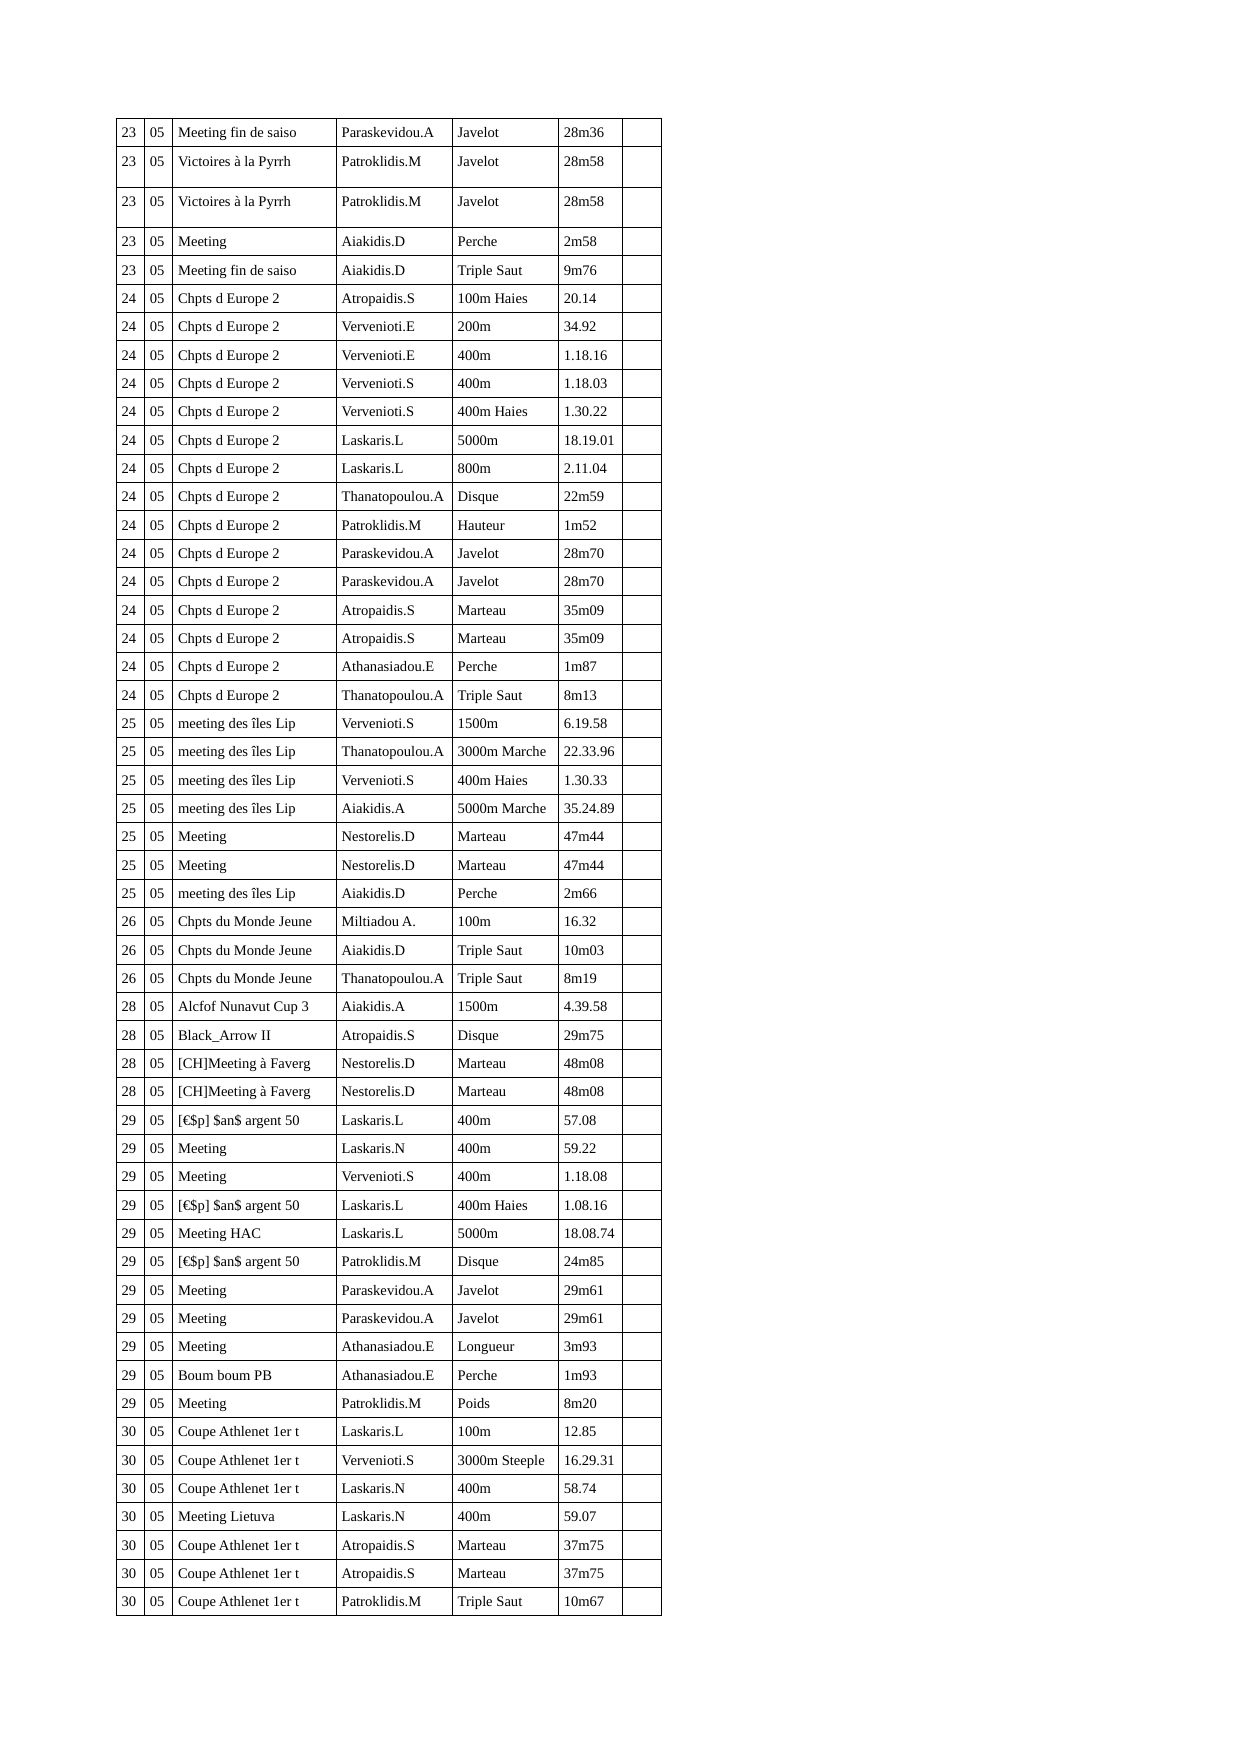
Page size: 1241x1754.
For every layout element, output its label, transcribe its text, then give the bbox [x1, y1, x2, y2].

table_cell Perche [453, 228, 558, 255]
table_cell [623, 511, 661, 539]
table_cell Meeting [173, 1163, 336, 1190]
table_cell 26 [117, 965, 144, 992]
table_cell 24 [117, 681, 144, 709]
table_cell 05 [145, 681, 172, 709]
table_cell 24 [117, 625, 144, 652]
table_cell 05 [145, 511, 172, 539]
table_cell Javelot [453, 1305, 558, 1332]
table_cell 24 [117, 285, 144, 312]
table_cell [623, 455, 661, 482]
table_cell 3000m Steeple [453, 1446, 558, 1474]
table_cell Chpts d Europe 2 [173, 540, 336, 567]
table_cell Vervenioti.E [337, 313, 452, 340]
table_cell 1500m [453, 993, 558, 1020]
table_cell 24m85 [559, 1248, 622, 1275]
table_cell 20.14 [559, 285, 622, 312]
table_cell 48m08 [559, 1078, 622, 1105]
table_cell 29 [117, 1276, 144, 1304]
table_cell [623, 1276, 661, 1304]
table_cell Perche [453, 653, 558, 680]
table_cell Athanasiadou.E [337, 653, 452, 680]
table_cell 16.32 [559, 908, 622, 935]
table_cell Nestorelis.D [337, 1050, 452, 1077]
table_cell Laskaris.N [337, 1135, 452, 1162]
table_cell [623, 1361, 661, 1389]
table_cell Meeting [173, 1390, 336, 1417]
table_cell 6.19.58 [559, 710, 622, 737]
table_cell [623, 285, 661, 312]
table_cell [623, 188, 661, 227]
table_cell Aiakidis.D [337, 880, 452, 907]
table_cell Marteau [453, 1078, 558, 1105]
table_cell Alcfof Nunavut Cup 3 [173, 993, 336, 1020]
table_cell 05 [145, 1390, 172, 1417]
table_cell 05 [145, 540, 172, 567]
table_cell 29 [117, 1191, 144, 1219]
table_cell [623, 738, 661, 765]
table_cell 05 [145, 1531, 172, 1559]
table_cell meeting des îles Lip [173, 766, 336, 794]
table_cell 05 [145, 766, 172, 794]
table_cell Laskaris.L [337, 1106, 452, 1134]
table_cell 2m58 [559, 228, 622, 255]
table_cell [623, 568, 661, 595]
table_cell 05 [145, 625, 172, 652]
table_cell Nestorelis.D [337, 851, 452, 879]
table_cell 05 [145, 1021, 172, 1049]
table_cell Meeting [173, 1305, 336, 1332]
table_cell 18.08.74 [559, 1220, 622, 1247]
table_cell 24 [117, 483, 144, 510]
table_cell Paraskevidou.A [337, 540, 452, 567]
table_cell 100m [453, 1418, 558, 1445]
table_cell Coupe Athlenet 1er t [173, 1560, 336, 1587]
table_cell Triple Saut [453, 681, 558, 709]
table_cell Chpts d Europe 2 [173, 285, 336, 312]
table_cell [623, 1446, 661, 1474]
table_cell 05 [145, 993, 172, 1020]
table_cell 05 [145, 965, 172, 992]
table_cell 24 [117, 511, 144, 539]
table_cell Disque [453, 1021, 558, 1049]
table_cell 1m93 [559, 1361, 622, 1389]
table_cell Marteau [453, 1531, 558, 1559]
table_cell 29 [117, 1163, 144, 1190]
table_cell meeting des îles Lip [173, 880, 336, 907]
table_cell [623, 228, 661, 255]
table_cell 28m58 [559, 188, 622, 227]
table_cell Victoires à la Pyrrh [173, 147, 336, 187]
table_cell 25 [117, 710, 144, 737]
table_cell 400m [453, 1135, 558, 1162]
table_cell 3000m Marche [453, 738, 558, 765]
table_cell 28 [117, 993, 144, 1020]
table_cell 05 [145, 398, 172, 425]
table_cell Atropaidis.S [337, 625, 452, 652]
table_cell Chpts d Europe 2 [173, 455, 336, 482]
table_cell Coupe Athlenet 1er t [173, 1475, 336, 1502]
table_cell 05 [145, 1078, 172, 1105]
table_cell Javelot [453, 119, 558, 146]
table_cell 29m61 [559, 1276, 622, 1304]
table_cell Triple Saut [453, 965, 558, 992]
table_cell Aiakidis.A [337, 795, 452, 822]
table_cell 05 [145, 1248, 172, 1275]
table_cell Coupe Athlenet 1er t [173, 1446, 336, 1474]
table_cell Laskaris.L [337, 1191, 452, 1219]
table_cell Chpts d Europe 2 [173, 341, 336, 369]
table_cell Triple Saut [453, 256, 558, 284]
table_cell Meeting [173, 823, 336, 850]
table_cell 05 [145, 880, 172, 907]
table_cell [623, 256, 661, 284]
table_cell Patroklidis.M [337, 147, 452, 187]
table_cell 5000m Marche [453, 795, 558, 822]
table_cell [CH]Meeting à Faverg [173, 1050, 336, 1077]
table_cell Javelot [453, 540, 558, 567]
table_cell 05 [145, 483, 172, 510]
table_cell Boum boum PB [173, 1361, 336, 1389]
table_cell 23 [117, 119, 144, 146]
table_cell 35m09 [559, 625, 622, 652]
table_cell Vervenioti.S [337, 1446, 452, 1474]
table_cell 28m70 [559, 540, 622, 567]
table_cell 05 [145, 147, 172, 187]
table_cell Vervenioti.S [337, 1163, 452, 1190]
table_cell 05 [145, 795, 172, 822]
table_cell 8m19 [559, 965, 622, 992]
table_cell 05 [145, 1191, 172, 1219]
table_cell 28 [117, 1050, 144, 1077]
table_cell [623, 908, 661, 935]
table_cell 28 [117, 1078, 144, 1105]
table_cell Patroklidis.M [337, 1248, 452, 1275]
table_cell 30 [117, 1531, 144, 1559]
table_cell 57.08 [559, 1106, 622, 1134]
table_cell Nestorelis.D [337, 823, 452, 850]
table_cell 05 [145, 1135, 172, 1162]
table_cell 28m58 [559, 147, 622, 187]
table_cell 05 [145, 596, 172, 624]
table_cell 47m44 [559, 823, 622, 850]
table_cell Coupe Athlenet 1er t [173, 1531, 336, 1559]
table_cell 3m93 [559, 1333, 622, 1360]
table_cell Laskaris.L [337, 1220, 452, 1247]
table_cell Coupe Athlenet 1er t [173, 1418, 336, 1445]
table_cell Chpts d Europe 2 [173, 596, 336, 624]
table_cell 05 [145, 738, 172, 765]
table_cell Meeting [173, 851, 336, 879]
table_cell Black_Arrow II [173, 1021, 336, 1049]
table_cell 35m09 [559, 596, 622, 624]
table_cell meeting des îles Lip [173, 710, 336, 737]
table_cell 35.24.89 [559, 795, 622, 822]
table_cell 10m67 [559, 1588, 622, 1615]
table_cell 1.30.22 [559, 398, 622, 425]
table_cell 05 [145, 1305, 172, 1332]
table_cell 25 [117, 766, 144, 794]
table_cell 25 [117, 823, 144, 850]
table_cell 48m08 [559, 1050, 622, 1077]
table_cell 5000m [453, 1220, 558, 1247]
table_cell 1500m [453, 710, 558, 737]
table_cell [623, 710, 661, 737]
table_cell [623, 851, 661, 879]
table_cell [623, 313, 661, 340]
table_cell 22.33.96 [559, 738, 622, 765]
table_cell 2.11.04 [559, 455, 622, 482]
table_cell 05 [145, 1333, 172, 1360]
table_cell 24 [117, 455, 144, 482]
table_cell Miltiadou A. [337, 908, 452, 935]
table_cell [623, 1531, 661, 1559]
table_cell 29 [117, 1305, 144, 1332]
table_cell [623, 1588, 661, 1615]
table_cell Nestorelis.D [337, 1078, 452, 1105]
table_cell [623, 681, 661, 709]
table_cell 23 [117, 256, 144, 284]
table_cell meeting des îles Lip [173, 795, 336, 822]
table_cell Chpts d Europe 2 [173, 313, 336, 340]
table_cell Triple Saut [453, 936, 558, 964]
table_cell Patroklidis.M [337, 188, 452, 227]
table_cell 24 [117, 568, 144, 595]
table_cell [623, 1135, 661, 1162]
table_cell Paraskevidou.A [337, 119, 452, 146]
table_cell Javelot [453, 568, 558, 595]
table_cell [623, 119, 661, 146]
table_cell 1.18.03 [559, 370, 622, 397]
table_cell 800m [453, 455, 558, 482]
table_cell Atropaidis.S [337, 1021, 452, 1049]
table_cell [623, 1050, 661, 1077]
table_cell Victoires à la Pyrrh [173, 188, 336, 227]
table_cell 10m03 [559, 936, 622, 964]
table_cell Perche [453, 880, 558, 907]
table_cell 37m75 [559, 1560, 622, 1587]
table_cell 05 [145, 1588, 172, 1615]
table_cell [623, 1560, 661, 1587]
table_cell Thanatopoulou.A [337, 965, 452, 992]
table_cell Laskaris.L [337, 455, 452, 482]
table_cell Marteau [453, 851, 558, 879]
table_cell 1.18.16 [559, 341, 622, 369]
table_cell Atropaidis.S [337, 1560, 452, 1587]
table_cell [623, 766, 661, 794]
table_cell 1.30.33 [559, 766, 622, 794]
table_cell 05 [145, 188, 172, 227]
table_cell 400m [453, 1163, 558, 1190]
table_cell 400m [453, 341, 558, 369]
table_cell 05 [145, 710, 172, 737]
table_cell [623, 965, 661, 992]
table_cell Atropaidis.S [337, 1531, 452, 1559]
table_cell Meeting Lietuva [173, 1503, 336, 1530]
table_cell 29 [117, 1106, 144, 1134]
table_cell [623, 398, 661, 425]
table_cell 29m75 [559, 1021, 622, 1049]
table_cell 400m [453, 1503, 558, 1530]
table_cell [623, 596, 661, 624]
table_cell 05 [145, 1050, 172, 1077]
table_cell 24 [117, 341, 144, 369]
table_cell Meeting [173, 1333, 336, 1360]
table_cell 24 [117, 370, 144, 397]
table_cell 05 [145, 1503, 172, 1530]
table_cell 16.29.31 [559, 1446, 622, 1474]
table_cell Vervenioti.S [337, 766, 452, 794]
table_cell Javelot [453, 147, 558, 187]
table_cell [623, 370, 661, 397]
table_cell 200m [453, 313, 558, 340]
table_cell [€$p] $an$ argent 50 [173, 1106, 336, 1134]
table_cell 05 [145, 851, 172, 879]
table_cell Meeting [173, 228, 336, 255]
table_cell 25 [117, 738, 144, 765]
table_cell Aiakidis.A [337, 993, 452, 1020]
table_cell 05 [145, 1276, 172, 1304]
table_cell 30 [117, 1560, 144, 1587]
table_cell 05 [145, 228, 172, 255]
table_cell Laskaris.L [337, 1418, 452, 1445]
table_cell Poids [453, 1390, 558, 1417]
table_cell Chpts d Europe 2 [173, 398, 336, 425]
table_cell Chpts d Europe 2 [173, 511, 336, 539]
table_cell 1.08.16 [559, 1191, 622, 1219]
table_cell Thanatopoulou.A [337, 738, 452, 765]
table_cell 05 [145, 908, 172, 935]
table_cell 24 [117, 540, 144, 567]
table_cell [CH]Meeting à Faverg [173, 1078, 336, 1105]
table_cell Marteau [453, 1050, 558, 1077]
table_cell 58.74 [559, 1475, 622, 1502]
table_cell 100m [453, 908, 558, 935]
table_cell Aiakidis.D [337, 228, 452, 255]
table_cell Meeting [173, 1135, 336, 1162]
table_cell 05 [145, 455, 172, 482]
table_cell Disque [453, 483, 558, 510]
table_cell [623, 936, 661, 964]
table_cell 100m Haies [453, 285, 558, 312]
table_cell 05 [145, 936, 172, 964]
table_cell Patroklidis.M [337, 511, 452, 539]
table_cell 30 [117, 1503, 144, 1530]
table_cell 29m61 [559, 1305, 622, 1332]
table_cell 05 [145, 823, 172, 850]
table_cell [623, 1475, 661, 1502]
table_cell Chpts d Europe 2 [173, 625, 336, 652]
table_cell 23 [117, 228, 144, 255]
table_cell 28m36 [559, 119, 622, 146]
table_cell [623, 540, 661, 567]
table_cell Vervenioti.S [337, 710, 452, 737]
table_cell 2m66 [559, 880, 622, 907]
table_cell 05 [145, 426, 172, 454]
table_cell [623, 795, 661, 822]
table_cell [623, 1220, 661, 1247]
table_cell [623, 1248, 661, 1275]
table_cell 05 [145, 285, 172, 312]
table_cell 400m [453, 1475, 558, 1502]
table_cell Chpts d Europe 2 [173, 370, 336, 397]
table_cell Vervenioti.S [337, 398, 452, 425]
table_cell Chpts du Monde Jeune [173, 908, 336, 935]
table_cell 400m Haies [453, 766, 558, 794]
table_cell [623, 1305, 661, 1332]
table_cell 26 [117, 908, 144, 935]
table_cell 29 [117, 1333, 144, 1360]
table_cell [623, 483, 661, 510]
table_cell 400m Haies [453, 398, 558, 425]
table_cell [623, 1333, 661, 1360]
table_cell 24 [117, 653, 144, 680]
table_cell 25 [117, 851, 144, 879]
table_cell 400m Haies [453, 1191, 558, 1219]
table_cell Meeting fin de saiso [173, 119, 336, 146]
table_cell 1.18.08 [559, 1163, 622, 1190]
table_cell Patroklidis.M [337, 1390, 452, 1417]
table_cell Paraskevidou.A [337, 1305, 452, 1332]
table_cell [623, 147, 661, 187]
table_cell Aiakidis.D [337, 936, 452, 964]
table_cell 30 [117, 1588, 144, 1615]
table_cell [€$p] $an$ argent 50 [173, 1248, 336, 1275]
table_cell Hauteur [453, 511, 558, 539]
table_cell 05 [145, 1163, 172, 1190]
table_cell Perche [453, 1361, 558, 1389]
table_cell meeting des îles Lip [173, 738, 336, 765]
table_cell Chpts d Europe 2 [173, 426, 336, 454]
table_cell 26 [117, 936, 144, 964]
table_cell Aiakidis.D [337, 256, 452, 284]
table_cell Paraskevidou.A [337, 1276, 452, 1304]
table_cell Marteau [453, 625, 558, 652]
table_cell [€$p] $an$ argent 50 [173, 1191, 336, 1219]
table_cell 30 [117, 1475, 144, 1502]
table_cell Patroklidis.M [337, 1588, 452, 1615]
table_cell Javelot [453, 188, 558, 227]
table_cell [623, 1390, 661, 1417]
table_cell 05 [145, 341, 172, 369]
table_cell Vervenioti.S [337, 370, 452, 397]
table_cell 23 [117, 188, 144, 227]
table_cell Chpts d Europe 2 [173, 653, 336, 680]
table_cell Laskaris.N [337, 1475, 452, 1502]
table_cell Athanasiadou.E [337, 1361, 452, 1389]
table_cell [623, 653, 661, 680]
table_cell 12.85 [559, 1418, 622, 1445]
table_cell Laskaris.L [337, 426, 452, 454]
table_cell 34.92 [559, 313, 622, 340]
table_cell [623, 1191, 661, 1219]
table_cell [623, 426, 661, 454]
table_cell Meeting fin de saiso [173, 256, 336, 284]
table_cell Thanatopoulou.A [337, 483, 452, 510]
table_cell Chpts du Monde Jeune [173, 936, 336, 964]
table_cell Atropaidis.S [337, 596, 452, 624]
table_cell 05 [145, 1220, 172, 1247]
table_cell 24 [117, 596, 144, 624]
table_cell 9m76 [559, 256, 622, 284]
table_cell 05 [145, 370, 172, 397]
table_cell 400m [453, 370, 558, 397]
table_cell Marteau [453, 1560, 558, 1587]
table_cell 05 [145, 119, 172, 146]
table_cell Atropaidis.S [337, 285, 452, 312]
table_cell 05 [145, 1560, 172, 1587]
table_cell 05 [145, 653, 172, 680]
table_cell Javelot [453, 1276, 558, 1304]
table_cell [623, 880, 661, 907]
table_cell 29 [117, 1361, 144, 1389]
table_cell Paraskevidou.A [337, 568, 452, 595]
table_cell 29 [117, 1390, 144, 1417]
table_cell 37m75 [559, 1531, 622, 1559]
table_cell 24 [117, 313, 144, 340]
table_cell Marteau [453, 596, 558, 624]
table_cell Coupe Athlenet 1er t [173, 1588, 336, 1615]
table_cell [623, 1503, 661, 1530]
table_cell [623, 1078, 661, 1105]
table_cell 29 [117, 1220, 144, 1247]
table_cell 05 [145, 1106, 172, 1134]
table_cell 28m70 [559, 568, 622, 595]
table_cell Thanatopoulou.A [337, 681, 452, 709]
table_cell 05 [145, 256, 172, 284]
table_cell 8m13 [559, 681, 622, 709]
table_cell [623, 1106, 661, 1134]
table_cell 47m44 [559, 851, 622, 879]
table_cell Triple Saut [453, 1588, 558, 1615]
table_cell Chpts d Europe 2 [173, 681, 336, 709]
table_cell [623, 1163, 661, 1190]
table_cell 25 [117, 795, 144, 822]
table_cell 4.39.58 [559, 993, 622, 1020]
table_cell Disque [453, 1248, 558, 1275]
table_cell Athanasiadou.E [337, 1333, 452, 1360]
table_cell [623, 625, 661, 652]
table_cell 05 [145, 1446, 172, 1474]
table_cell 22m59 [559, 483, 622, 510]
table_cell 05 [145, 1418, 172, 1445]
table_cell 1m52 [559, 511, 622, 539]
table_cell Chpts du Monde Jeune [173, 965, 336, 992]
table_cell 18.19.01 [559, 426, 622, 454]
table_cell Chpts d Europe 2 [173, 483, 336, 510]
table_cell [623, 1418, 661, 1445]
table_cell 59.07 [559, 1503, 622, 1530]
table_cell 59.22 [559, 1135, 622, 1162]
table_cell 05 [145, 1475, 172, 1502]
table_cell 29 [117, 1248, 144, 1275]
table_cell Longueur [453, 1333, 558, 1360]
table_cell Chpts d Europe 2 [173, 568, 336, 595]
table_cell 28 [117, 1021, 144, 1049]
table_cell [623, 341, 661, 369]
table_cell 30 [117, 1418, 144, 1445]
table_cell 05 [145, 568, 172, 595]
table_cell [623, 823, 661, 850]
table_cell Vervenioti.E [337, 341, 452, 369]
table_cell [623, 1021, 661, 1049]
table_cell Laskaris.N [337, 1503, 452, 1530]
table_cell 400m [453, 1106, 558, 1134]
table_cell 5000m [453, 426, 558, 454]
table_cell 30 [117, 1446, 144, 1474]
table_cell 25 [117, 880, 144, 907]
table_cell 05 [145, 313, 172, 340]
table_cell 29 [117, 1135, 144, 1162]
table_cell Meeting [173, 1276, 336, 1304]
table_cell 24 [117, 398, 144, 425]
table_cell 24 [117, 426, 144, 454]
table_cell 05 [145, 1361, 172, 1389]
table_cell 23 [117, 147, 144, 187]
table_cell 8m20 [559, 1390, 622, 1417]
table_cell 1m87 [559, 653, 622, 680]
table_cell Marteau [453, 823, 558, 850]
table_cell [623, 993, 661, 1020]
table_cell Meeting HAC [173, 1220, 336, 1247]
